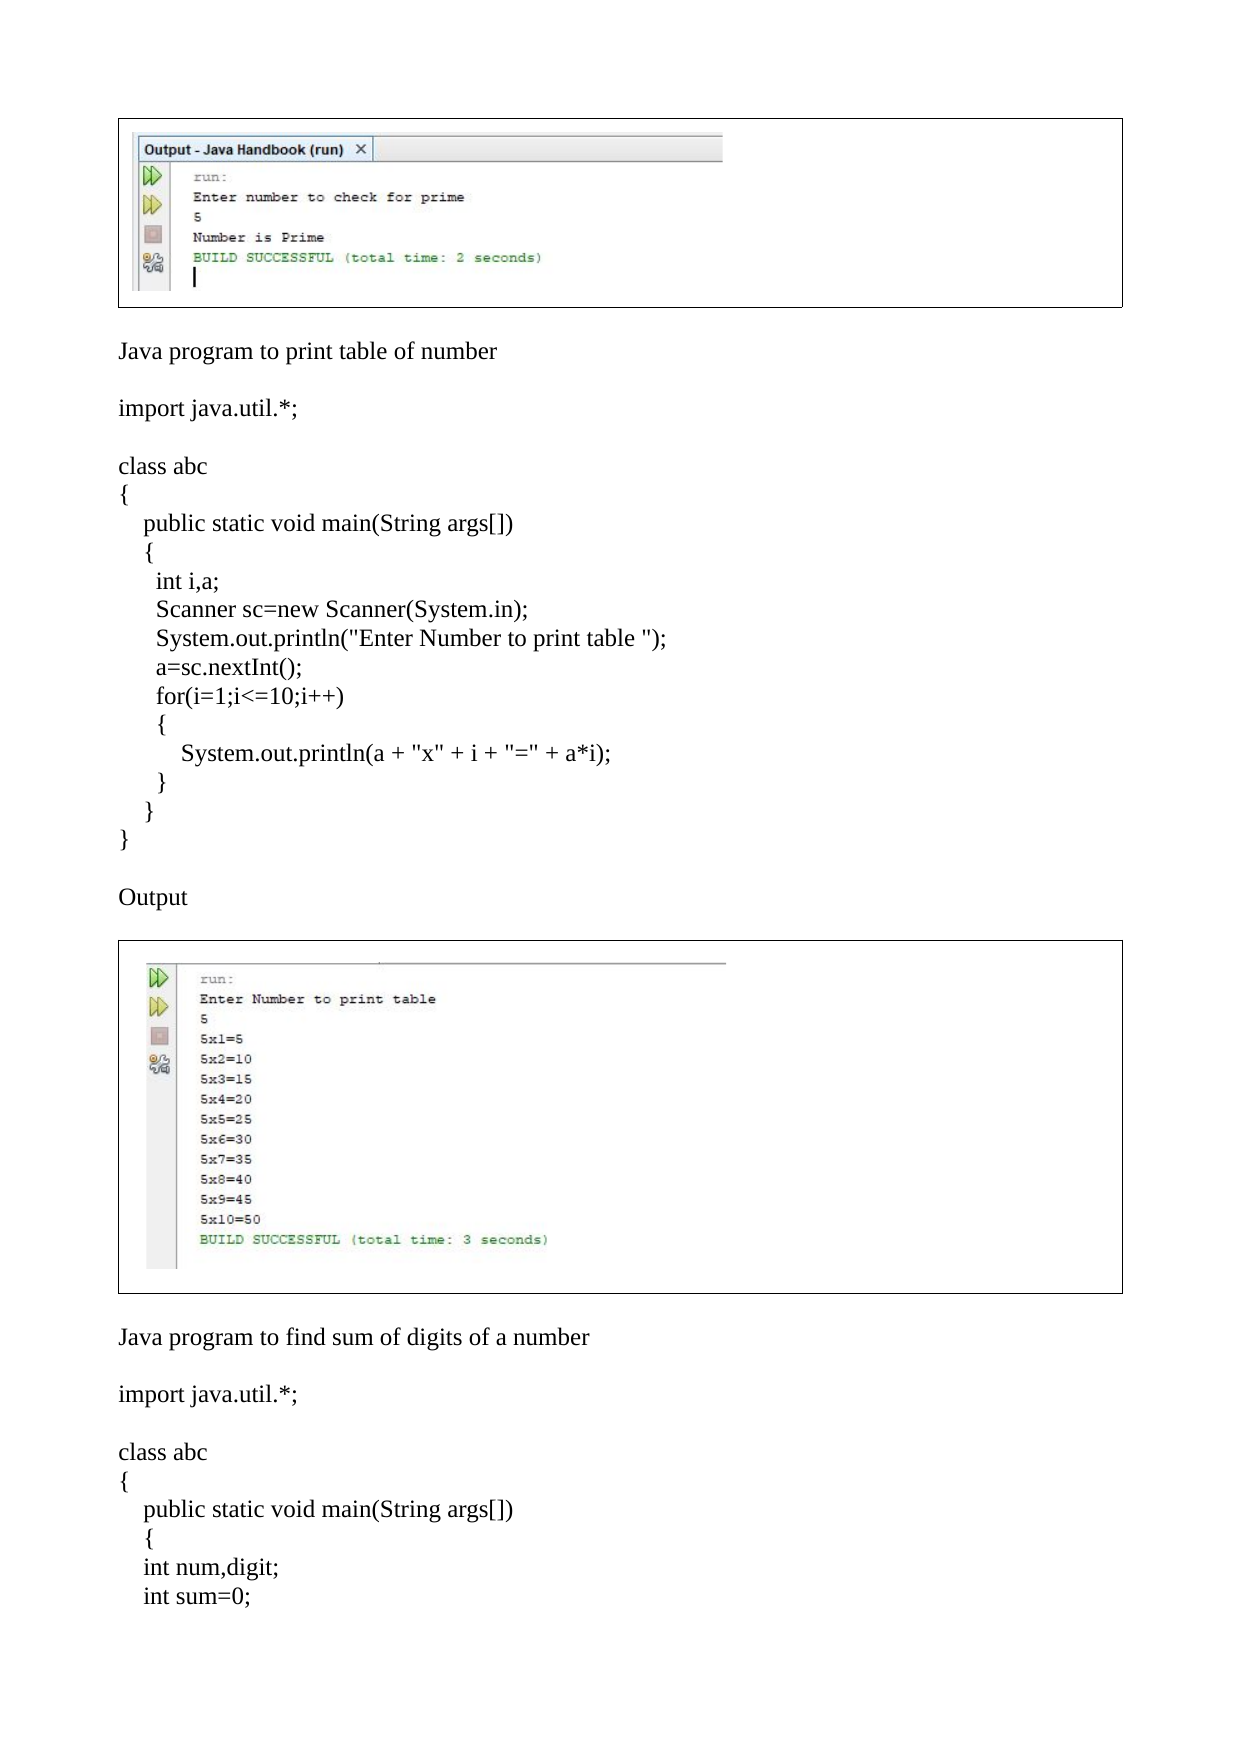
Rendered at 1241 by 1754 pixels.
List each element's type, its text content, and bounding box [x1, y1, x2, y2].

text for(i=1;i<=10;i++) [118, 681, 1122, 709]
text } [118, 767, 1122, 796]
text System.out.println("Enter Number to print table "); [118, 623, 1122, 652]
text class abc [118, 451, 1122, 479]
text } [118, 796, 1122, 824]
text { [118, 1466, 1122, 1494]
text { [118, 1523, 1122, 1552]
text { [118, 479, 1122, 508]
text int sum=0; [118, 1581, 1122, 1609]
text public static void main(String args[]) [118, 1494, 1122, 1523]
text class abc [118, 1437, 1122, 1466]
table_header [119, 941, 1122, 1293]
text int i,a; [118, 566, 1122, 594]
text { [118, 709, 1122, 738]
text System.out.println(a + "x" + i + "=" + a*i); [118, 738, 1122, 767]
text Output [118, 882, 1122, 911]
text Java program to print table of number [118, 336, 1122, 364]
text a=sc.nextInt(); [118, 652, 1122, 681]
text import java.util.*; [118, 1379, 1122, 1408]
picture [132, 132, 723, 291]
text { [118, 537, 1122, 566]
text import java.util.*; [118, 393, 1122, 422]
text Scanner sc=new Scanner(System.in); [118, 594, 1122, 623]
text int num,digit; [118, 1552, 1122, 1581]
text } [118, 824, 1122, 853]
table_header [119, 119, 1122, 307]
text public static void main(String args[]) [118, 508, 1122, 537]
picture [146, 962, 727, 1269]
text Java program to find sum of digits of a number [118, 1322, 1122, 1351]
